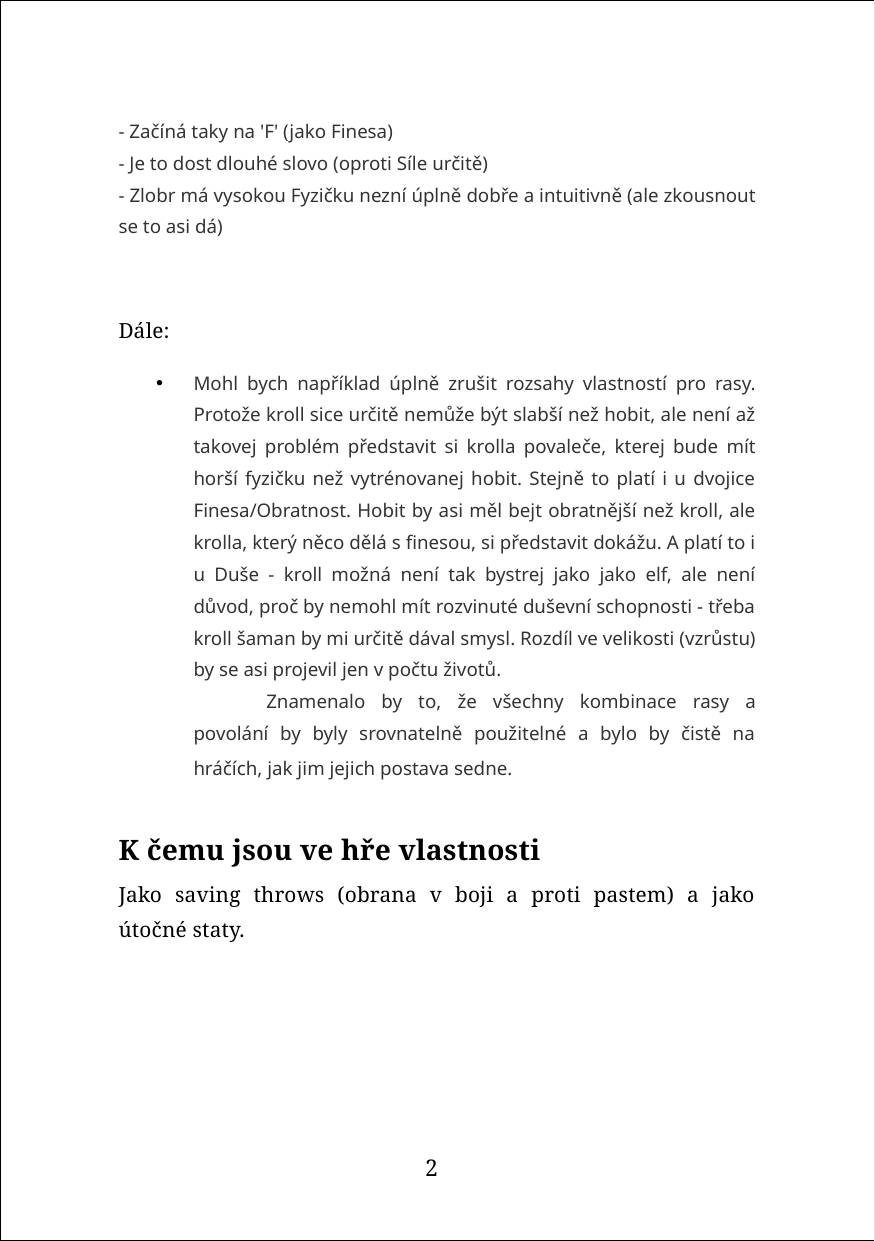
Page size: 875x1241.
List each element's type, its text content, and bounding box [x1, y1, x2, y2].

list Mohl bych například úplně zrušit rozsahy vlastností pro rasy. Protože kroll sice určitě nemůže být slabší než hobit, ale není až takovej problém představit si krolla povaleče, kterej bude mít horší fyzičku než vytrénovanej hobit. Stejně to platí i u dvojice Finesa/Obratnost. Hobit by asi měl bejt obratnější než kroll, ale krolla, který něco dělá s finesou, si představit dokážu. A platí to i u Duše - kroll možná není tak bystrej jako jako elf, ale není důvod, proč by nemohl mít rozvinuté duševní schopnosti - třeba kroll šaman by mi určitě dával smysl. Rozdíl ve velikosti (vzrůstu) by se asi projevil jen v počtu životů. Znamenalo by to, že všechny kombinace rasy a povolání by byly srovnatelně použitelné a bylo by čistě na hráčích, jak jim jejich postava sedne. [156, 370, 756, 782]
text Jako saving throws (obrana v boji a proti pastem) a jako útočné staty. [118, 880, 756, 944]
subtitle K čemu jsou ve hře vlastnosti [118, 830, 756, 868]
text Dále: [118, 317, 756, 345]
text - Začíná taky na 'F' (jako Finesa) - Je to dost dlouhé slovo (oproti Síle určitě) - Zlobr má vysokou Fyzičku nezní úplně dobře a intuitivně (ale zkousnout se to asi dá) [118, 118, 756, 239]
